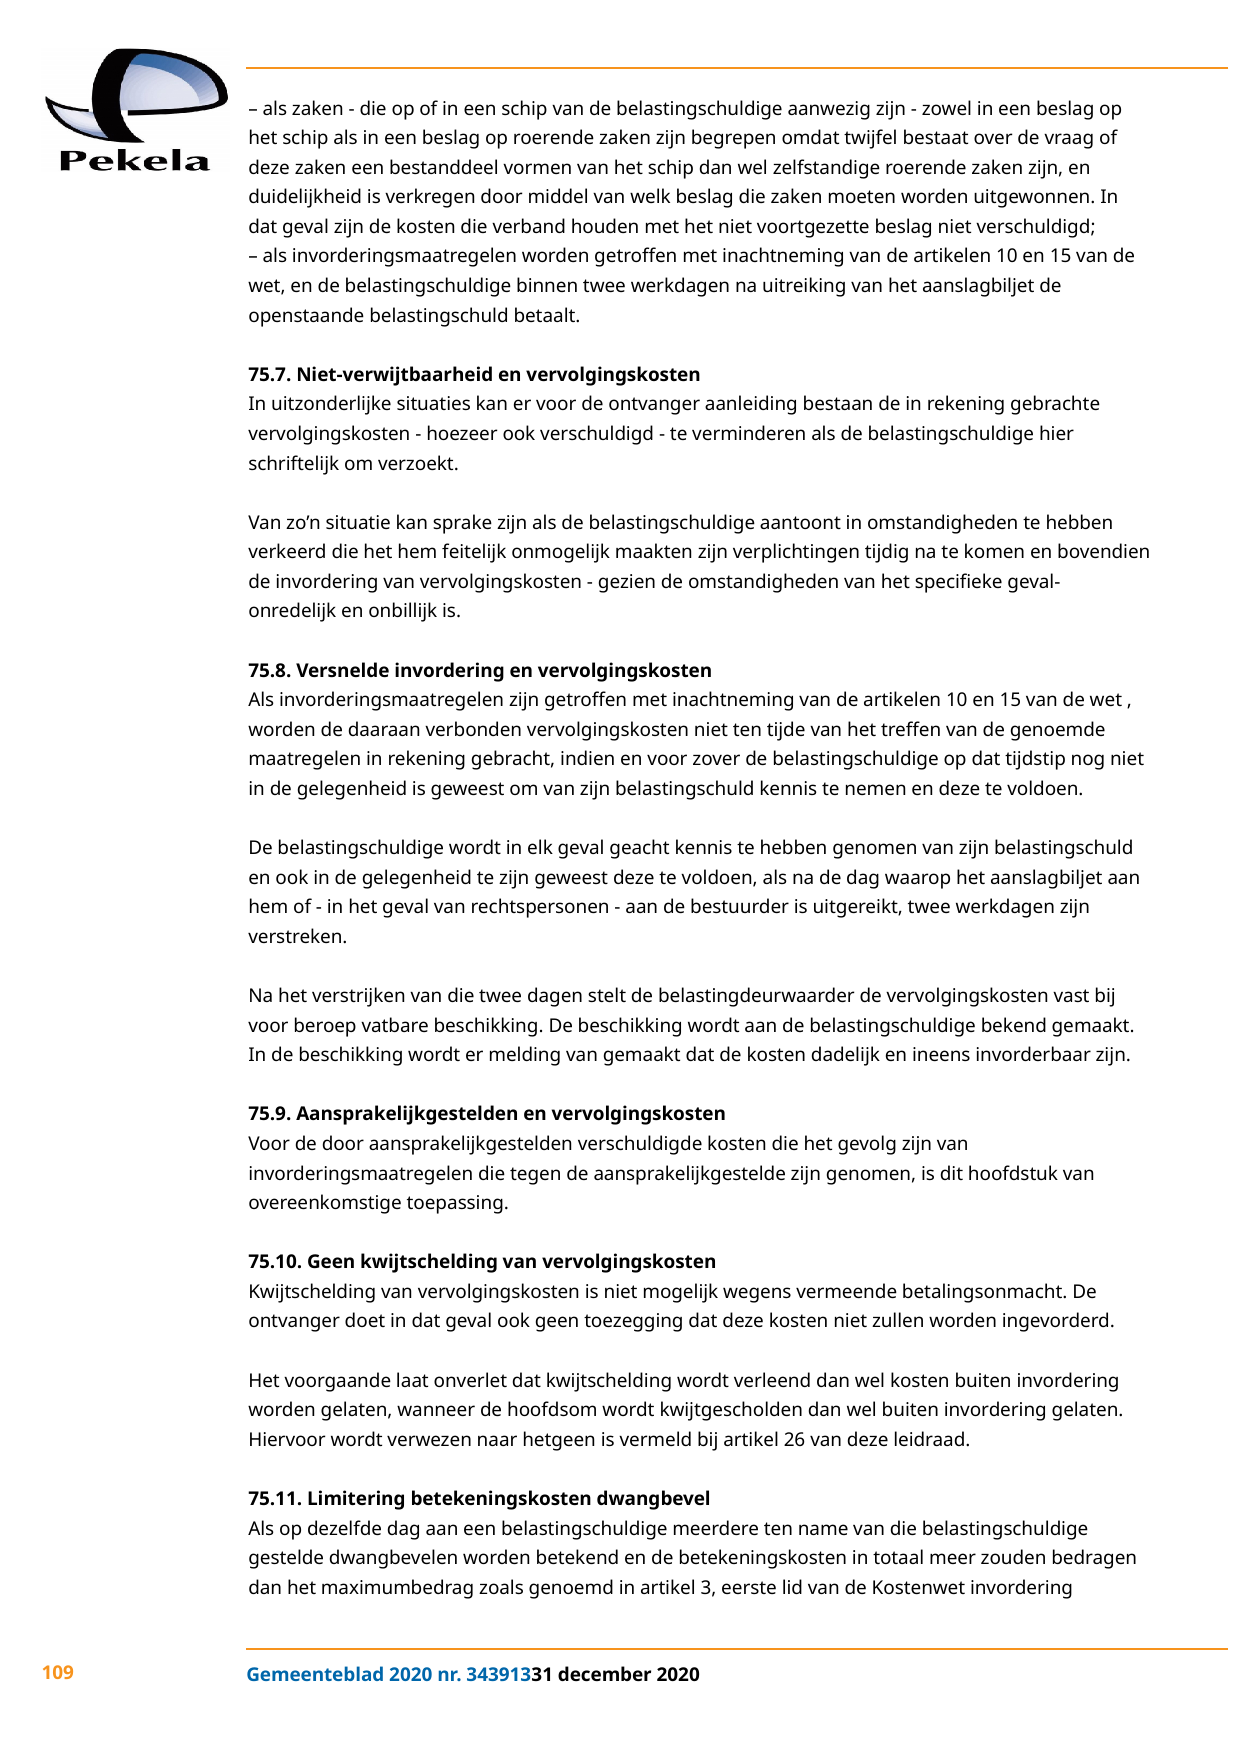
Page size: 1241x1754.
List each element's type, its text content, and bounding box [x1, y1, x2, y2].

text – als invorderingsmaatregelen worden getroffen met inachtneming van de artikelen 10 en 15 van de wet, en de belastingschuldige binnen twee werkdagen na uitreiking van het aanslagbiljet de openstaande belastingschuld betaalt. [248, 243, 1152, 328]
text Het voorgaande laat onverlet dat kwijtschelding wordt verleend dan wel kosten buiten invordering worden gelaten, wanneer de hoofdsom wordt kwijtgescholden dan wel buiten invordering gelaten. Hiervoor wordt verwezen naar hetgeen is vermeld bij artikel 26 van deze leidraad. [248, 1367, 1152, 1452]
picture [41, 47, 231, 172]
text 75.10. Geen kwijtschelding van vervolgingskosten [248, 1248, 1152, 1274]
text Na het verstrijken van die twee dagen stelt de belastingdeurwaarder de vervolgingskosten vast bij voor beroep vatbare beschikking. De beschikking wordt aan de belastingschuldige bekend gemaakt. In de beschikking wordt er melding van gemaakt dat de kosten dadelijk en ineens invorderbaar zijn. [248, 982, 1152, 1067]
text 75.11. Limitering betekeningskosten dwangbevel [248, 1485, 1152, 1511]
text Voor de door aansprakelijkgestelden verschuldigde kosten die het gevolg zijn van invorderingsmaatregelen die tegen de aansprakelijkgestelde zijn genomen, is dit hoofdstuk van overeenkomstige toepassing. [248, 1130, 1152, 1215]
text 75.7. Niet-verwijtbaarheid en vervolgingskosten [248, 361, 1152, 387]
text 75.8. Versnelde invordering en vervolgingskosten [248, 657, 1152, 683]
text Als invorderingsmaatregelen zijn getroffen met inachtneming van de artikelen 10 en 15 van de wet , worden de daaraan verbonden vervolgingskosten niet ten tijde van het treffen van de genoemde maatregelen in rekening gebracht, indien en voor zover de belastingschuldige op dat tijdstip nog niet in de gelegenheid is geweest om van zijn belastingschuld kennis te nemen en deze te voldoen. [248, 686, 1152, 801]
text – als zaken - die op of in een schip van de belastingschuldige aanwezig zijn - zowel in een beslag op het schip als in een beslag op roerende zaken zijn begrepen omdat twijfel bestaat over de vraag of deze zaken een bestanddeel vormen van het schip dan wel zelfstandige roerende zaken zijn, en duidelijkheid is verkregen door middel van welk beslag die zaken moeten worden uitgewonnen. In dat geval zijn de kosten die verband houden met het niet voortgezette beslag niet verschuldigd; [248, 95, 1152, 239]
text 75.9. Aansprakelijkgestelden en vervolgingskosten [248, 1101, 1152, 1126]
text Als op dezelfde dag aan een belastingschuldige meerdere ten name van die belastingschuldige gestelde dwangbevelen worden betekend en de betekeningskosten in totaal meer zouden bedragen dan het maximumbedrag zoals genoemd in artikel 3, eerste lid van de Kostenwet invordering [248, 1515, 1152, 1600]
text Van zo’n situatie kan sprake zijn als de belastingschuldige aantoont in omstandigheden te hebben verkeerd die het hem feitelijk onmogelijk maakten zijn verplichtingen tijdig na te komen en bovendien de invordering van vervolgingskosten - gezien de omstandigheden van het specifieke geval- onredelijk en onbillijk is. [248, 509, 1152, 623]
text In uitzonderlijke situaties kan er voor de ontvanger aanleiding bestaan de in rekening gebrachte vervolgingskosten - hoezeer ook verschuldigd - te verminderen als de belastingschuldige hier schriftelijk om verzoekt. [248, 391, 1152, 476]
text De belastingschuldige wordt in elk geval geacht kennis te hebben genomen van zijn belastingschuld en ook in de gelegenheid te zijn geweest deze te voldoen, als na de dag waarop het aanslagbiljet aan hem of - in het geval van rechtspersonen - aan de bestuurder is uitgereikt, twee werkdagen zijn verstreken. [248, 834, 1152, 949]
text Kwijtschelding van vervolgingskosten is niet mogelijk wegens vermeende betalingsonmacht. De ontvanger doet in dat geval ook geen toezegging dat deze kosten niet zullen worden ingevorderd. [248, 1278, 1152, 1333]
